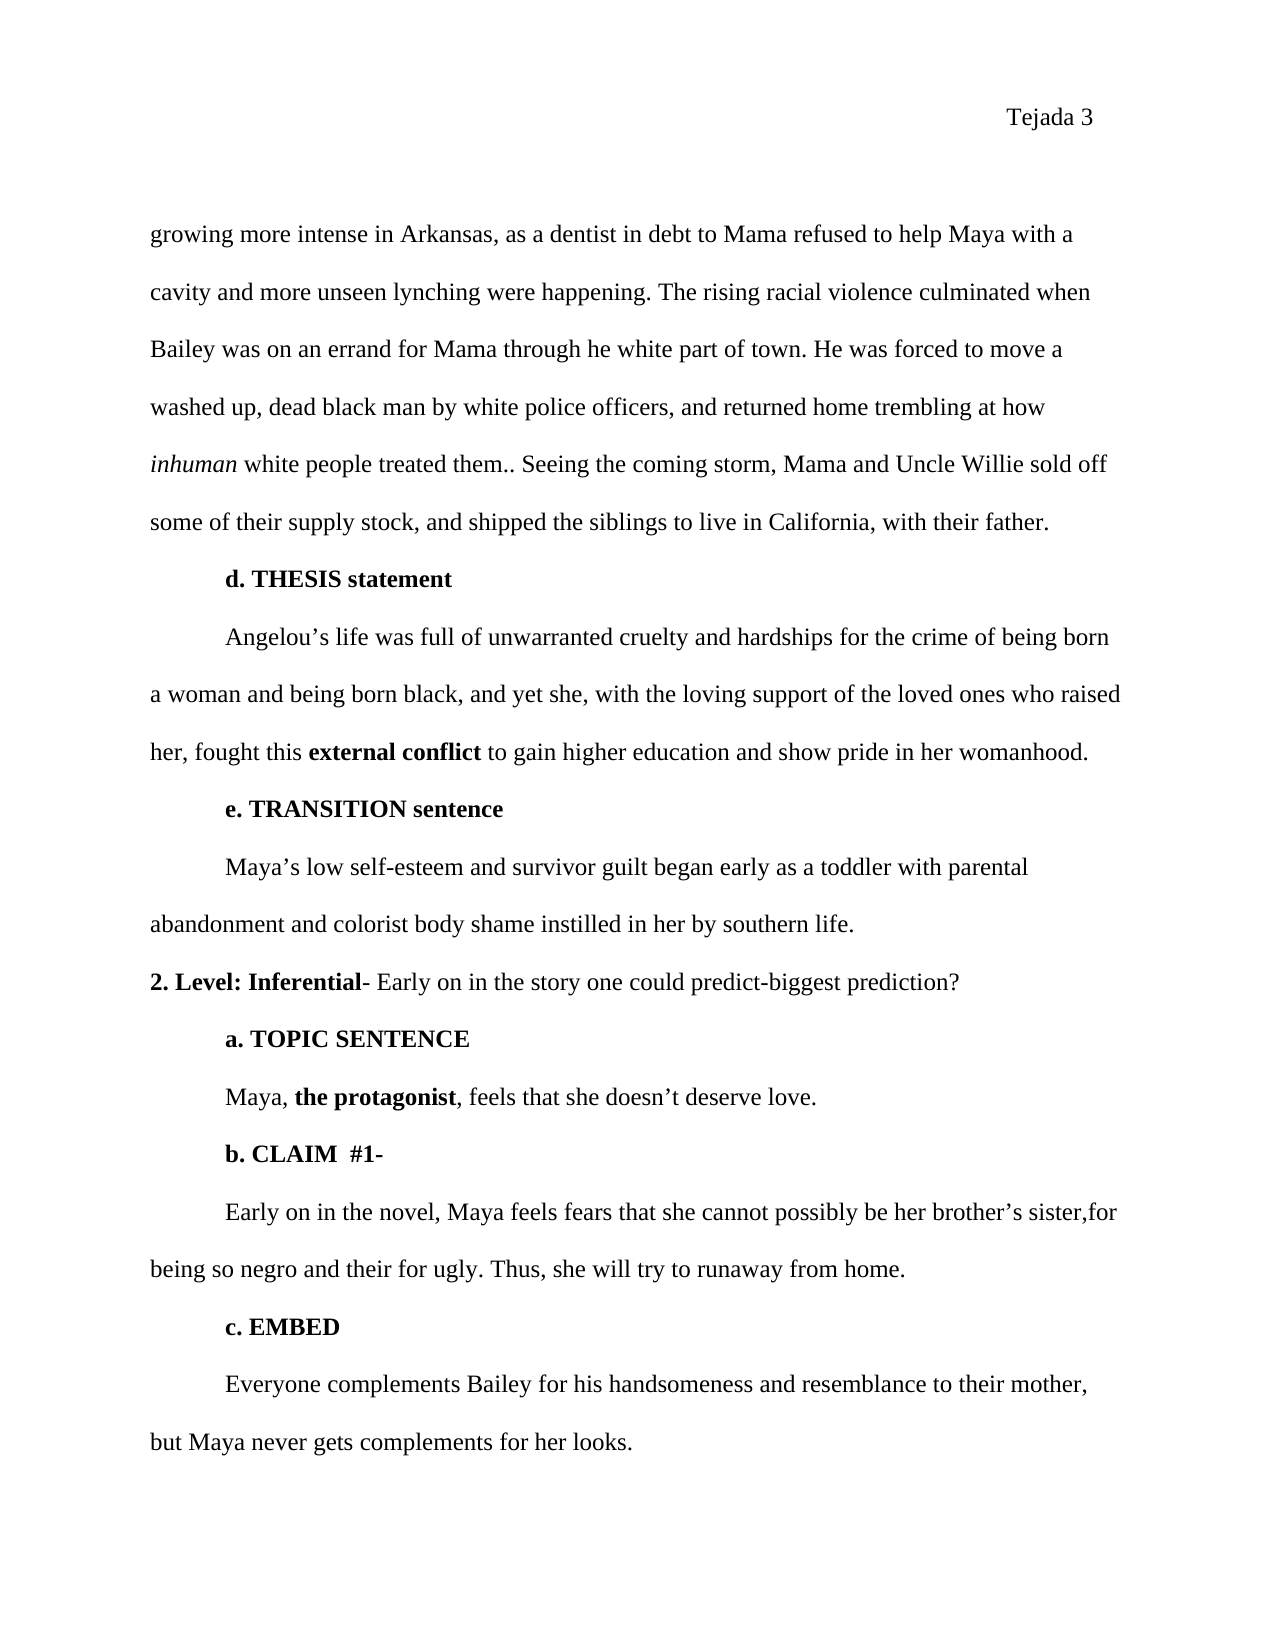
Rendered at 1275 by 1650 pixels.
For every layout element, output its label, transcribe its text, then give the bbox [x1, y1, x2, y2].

text a. TOPIC SENTENCE [150, 1024, 1125, 1053]
text Early on in the novel, Maya feels fears that she cannot possibly be her brother’s sister,for being so negro and their for ugly. Thus, she will try to runaway from home. [150, 1197, 1125, 1283]
text d. THESIS statement [150, 564, 1125, 593]
text Maya’s low self-esteem and survivor guilt began early as a toddler with parental abandonment and colorist body shame instilled in her by southern life. [150, 852, 1125, 938]
text c. EMBED [150, 1312, 1125, 1340]
text Angelou’s life was full of unwarranted cruelty and hardships for the crime of being born a woman and being born black, and yet she, with the loving support of the loved ones who raised her, fought this external conflict to gain higher education and show pride in her womanhood. [150, 622, 1125, 765]
text Everyone complements Bailey for his handsomeness and resemblance to their mother, but Maya never gets complements for her looks. [150, 1369, 1125, 1455]
text b. CLAIM #1- [150, 1139, 1125, 1168]
text Maya, the protagonist, feels that she doesn’t deserve love. [150, 1082, 1125, 1110]
text 2. Level: Inferential- Early on in the story one could predict-biggest prediction? [150, 967, 1125, 995]
text growing more intense in Arkansas, as a dentist in debt to Mama refused to help Maya with a cavity and more unseen lynching were happening. The rising racial violence culminated when Bailey was on an errand for Mama through he white part of town. He was forced to move a washed up, dead black man by white police officers, and returned home trembling at how inhuman white people treated them.. Seeing the coming storm, Mama and Uncle Willie sold off some of their supply stock, and shipped the siblings to live in California, with their father. [150, 219, 1125, 535]
text e. TRANSITION sentence [150, 794, 1125, 823]
